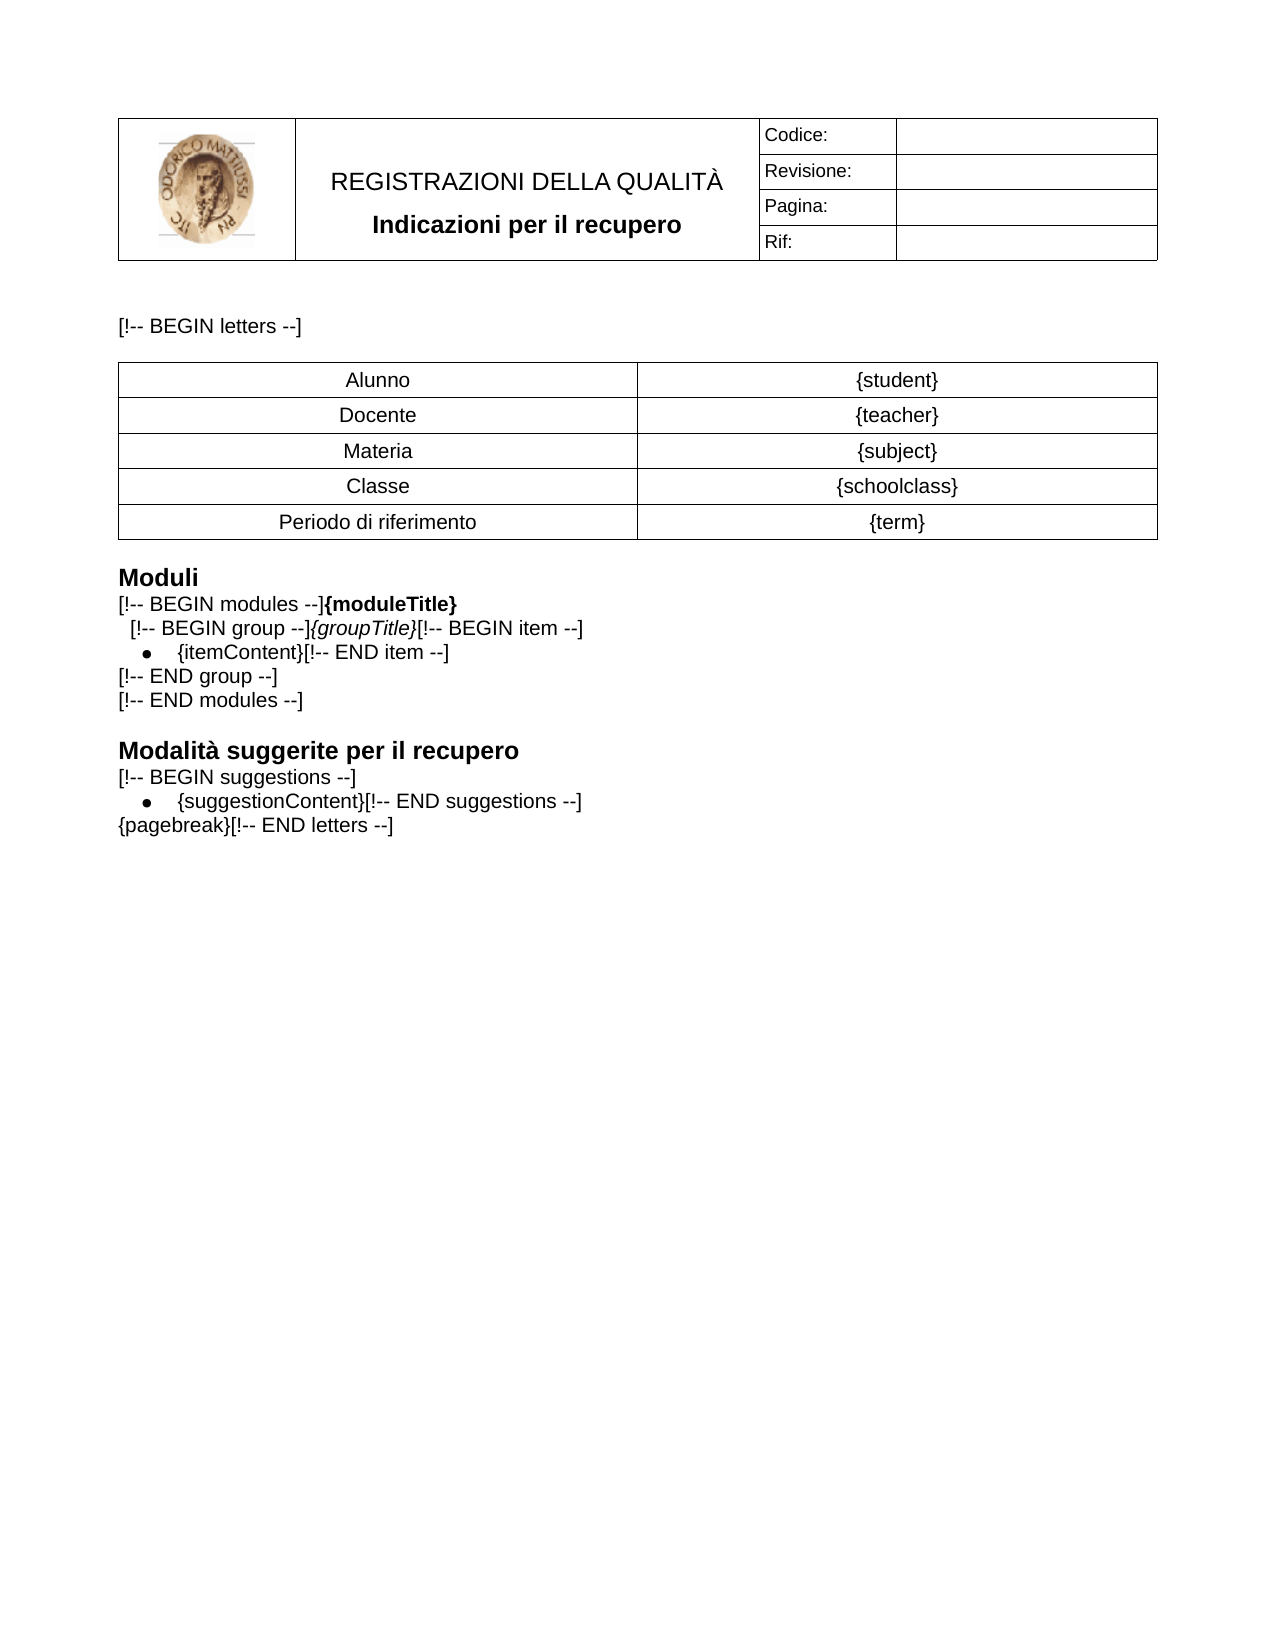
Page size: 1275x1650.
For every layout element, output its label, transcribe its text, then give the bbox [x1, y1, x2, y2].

text  {suggestionContent}[!-- END suggestions --] [142, 788, 1157, 812]
table_cell Periodo di riferimento [119, 505, 637, 539]
text Moduli [118, 563, 1157, 592]
text {pagebreak}[!-- END letters --] [118, 812, 1157, 836]
table_cell Docente [119, 398, 637, 433]
table_header {student} [638, 363, 1157, 397]
text [!-- END modules --] [118, 688, 1157, 712]
table_cell {teacher} [638, 398, 1157, 433]
table_cell Classe [119, 469, 637, 504]
table_header Alunno [119, 363, 637, 397]
table_cell Materia [119, 434, 637, 468]
text [!-- BEGIN modules --]{moduleTitle} [118, 592, 1157, 616]
text  {itemContent}[!-- END item --] [142, 640, 1157, 664]
text [!-- BEGIN letters --] [118, 314, 1157, 338]
table_cell {schoolclass} [638, 469, 1157, 504]
table_cell {term} [638, 505, 1157, 539]
picture [158, 133, 255, 248]
text [!-- END group --] [118, 664, 1157, 688]
text Modalità suggerite per il recupero [118, 736, 1157, 764]
text [!-- BEGIN suggestions --] [118, 764, 1157, 788]
table_cell {subject} [638, 434, 1157, 468]
text [!-- BEGIN group --]{groupTitle}[!-- BEGIN item --] [130, 616, 1157, 640]
